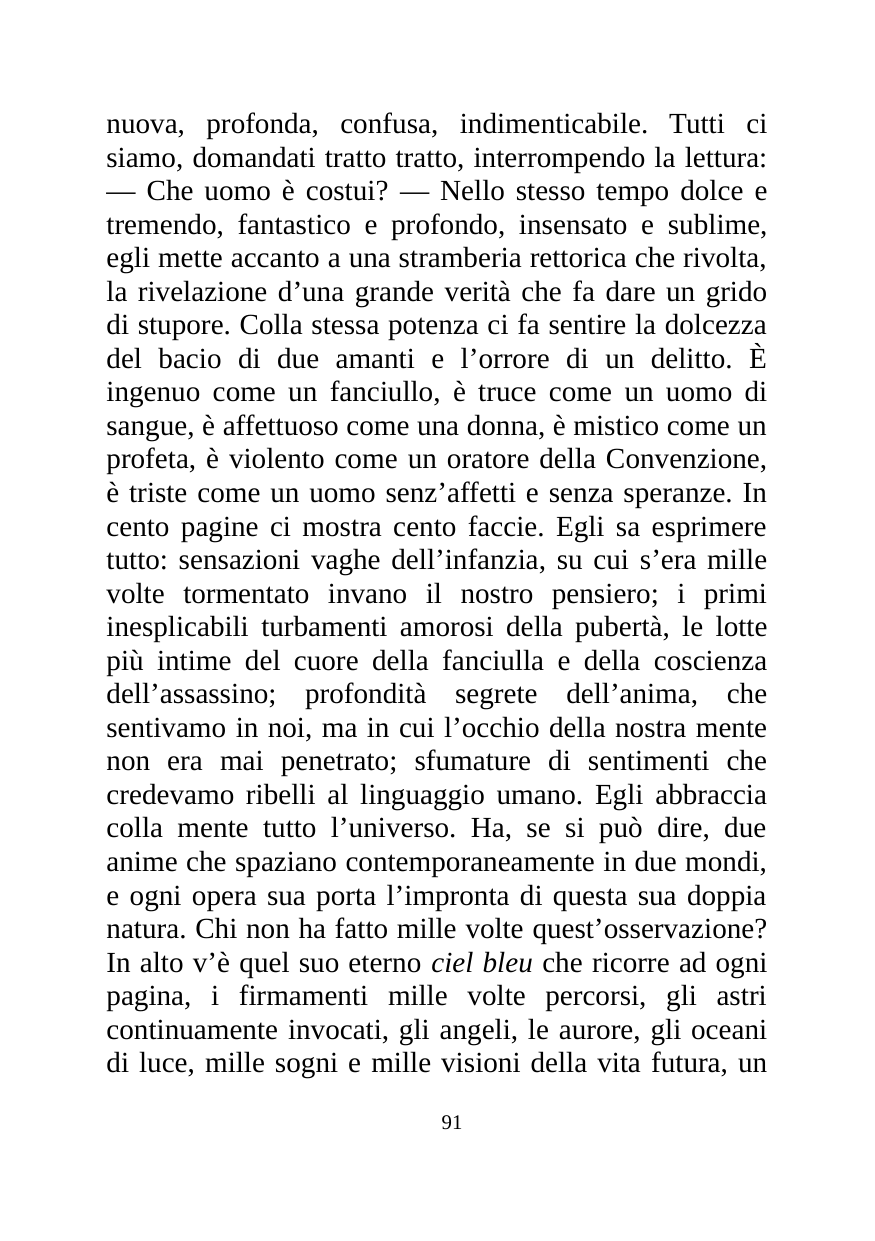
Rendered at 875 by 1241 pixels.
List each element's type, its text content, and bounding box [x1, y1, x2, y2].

text nuova, profonda, confusa, indimenticabile. Tutti ci siamo, domandati tratto tratto, interrompendo la lettura: — Che uomo è costui? — Nello stesso tempo dolce e tremendo, fantastico e profondo, insensato e sublime, egli mette accanto a una stramberia rettorica che rivolta, la rivelazione d’una grande verità che fa dare un grido di stupore. Colla stessa potenza ci fa sentire la dolcezza del bacio di due amanti e l’orrore di un delitto. È ingenuo come un fanciullo, è truce come un uomo di sangue, è affettuoso come una donna, è mistico come un profeta, è violento come un oratore della Convenzione, è triste come un uomo senz’affetti e senza speranze. In cento pagine ci mostra cento faccie. Egli sa esprimere tutto: sensazioni vaghe dell’infanzia, su cui s’era mille volte tormentato invano il nostro pensiero; i primi inesplicabili turbamenti amorosi della pubertà, le lotte più intime del cuore della fanciulla e della coscienza dell’assassino; profondità segrete dell’anima, che sentivamo in noi, ma in cui l’occhio della nostra mente non era mai penetrato; sfumature di sentimenti che credevamo ribelli al linguaggio umano. Egli abbraccia colla mente tutto l’universo. Ha, se si può dire, due anime che spaziano contemporaneamente in due mondi, e ogni opera sua porta l’impronta di questa sua doppia natura. Chi non ha fatto mille volte quest’osservazione? In alto v’è quel suo eterno ciel bleu che ricorre ad ogni pagina, i firmamenti mille volte percorsi, gli astri continuamente invocati, gli angeli, le aurore, gli oceani di luce, mille sogni e mille visioni della vita futura, un [106, 106, 768, 1079]
